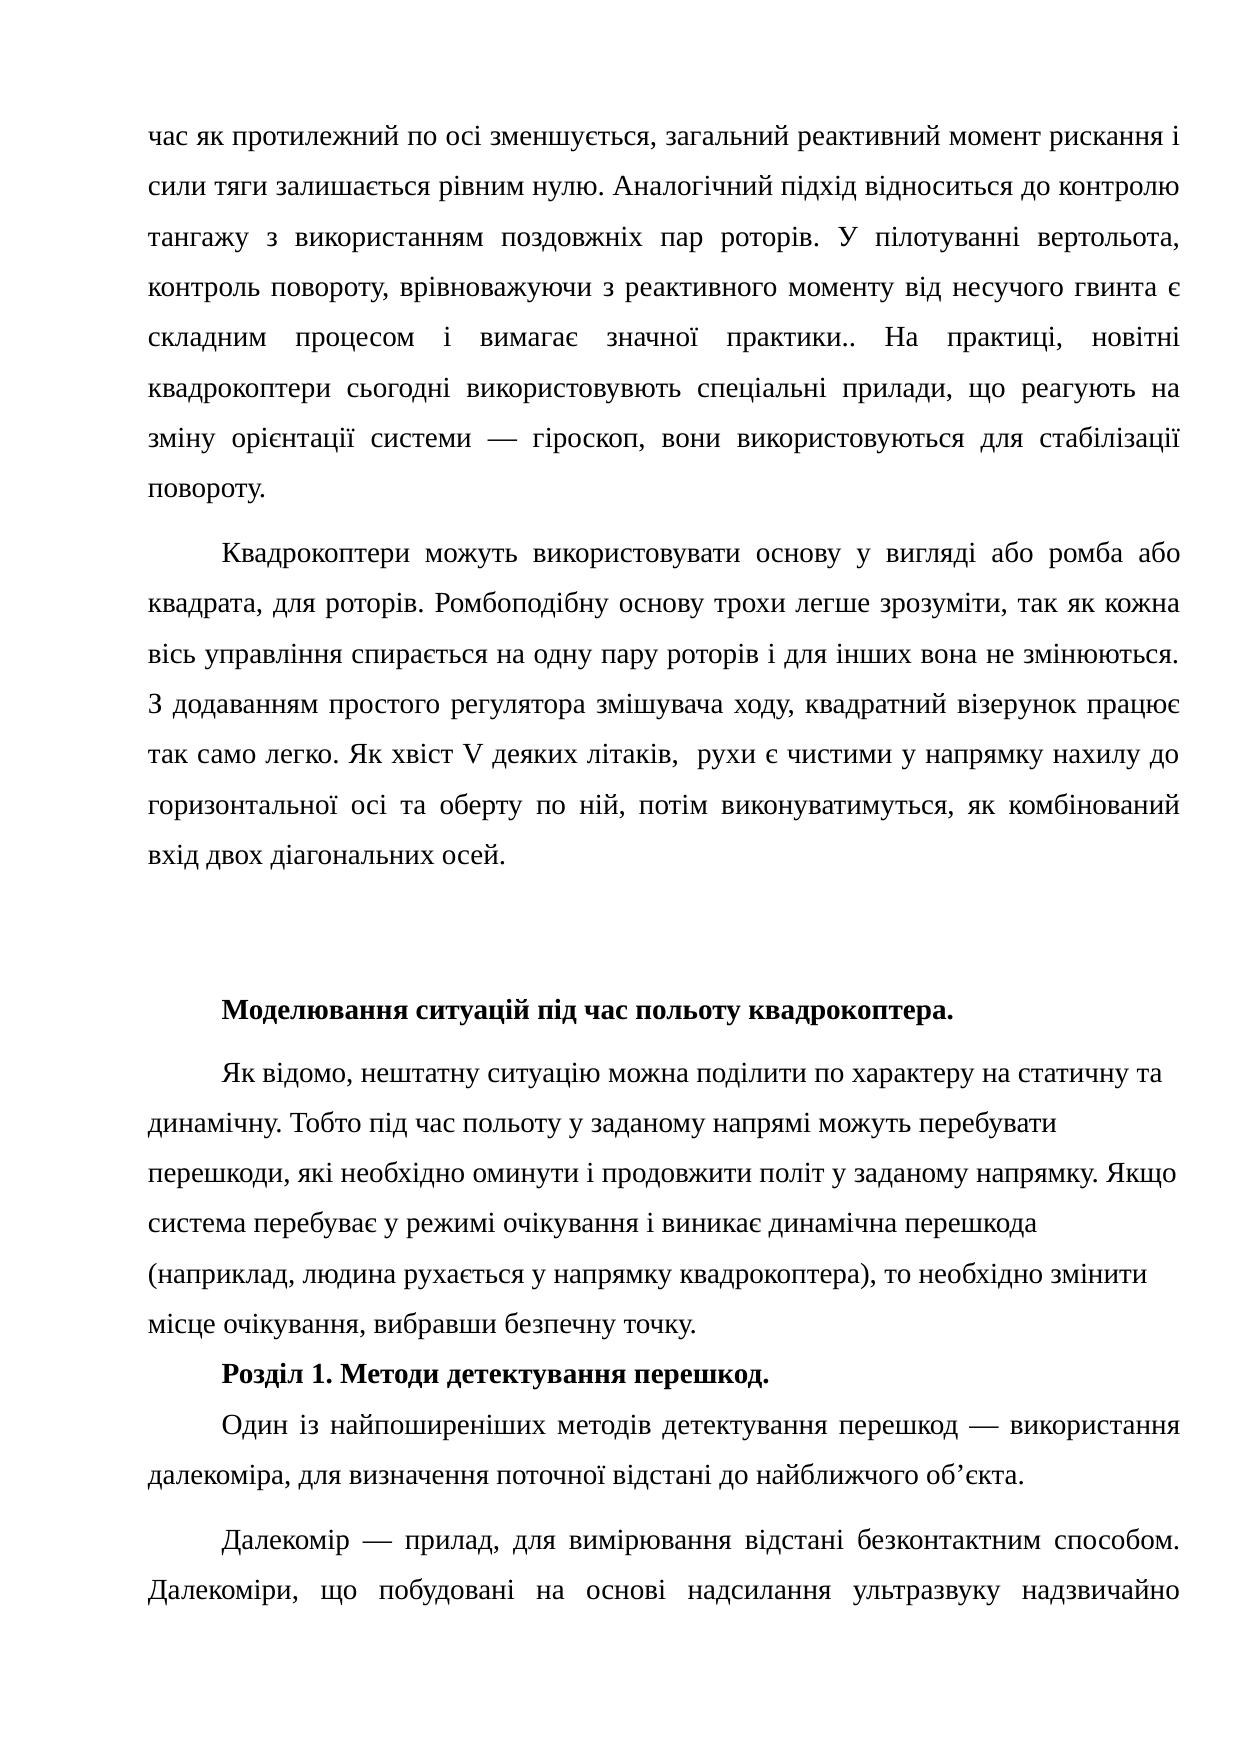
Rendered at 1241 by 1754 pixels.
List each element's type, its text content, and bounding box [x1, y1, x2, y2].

text час як протилежний по осі зменшується, загальний реактивний момент рискання і сили тяги залишається рівним нулю. Аналогічний підхід відноситься до контролю тангажу з використанням поздовжніх пар роторів. У пілотуванні вертольота, контроль повороту, врівноважуючи з реактивного моменту від несучого гвинта є складним процесом і вимагає значної практики.. На практиці, новітні квадрокоптери сьогодні використовувють спеціальні прилади, що реагують на зміну орієнтації системи — гіроскоп, вони використовуються для стабілізації повороту. [148, 118, 1181, 504]
text Один із найпоширеніших методів детектування перешкод — використання далекоміра, для визначення поточної відстані до найближчого об’єкта. [148, 1407, 1181, 1491]
text Як відомо, нештатну ситуацію можна поділити по характеру на статичну та динамічну. Тобто під час польоту у заданому напрямі можуть перебувати перешкоди, які необхідно оминути і продовжити політ у заданому напрямку. Якщо система перебуває у режимі очікування і виникає динамічна перешкода (наприклад, людина рухається у напрямку квадрокоптера), то необхідно змінити місце очікування, вибравши безпечну точку. [148, 1055, 1181, 1340]
text Розділ 1. Методи детектування перешкод. [148, 1357, 1181, 1390]
subtitle Моделювання ситуацій під час польоту квадрокоптера. [148, 992, 1181, 1025]
text Далекомір — прилад, для вимірювання відстані безконтактним способом. Далекоміри, що побудовані на основі надсилання ультразвуку надзвичайно [148, 1522, 1181, 1606]
text Квадрокоптери можуть використовувати основу у вигляді або ромба або квадрата, для роторів. Ромбоподібну основу трохи легше зрозуміти, так як кожна вісь управління спирається на одну пару роторів і для інших вона не змінюються. З додаванням простого регулятора змішувача ходу, квадратний візерунок працює так само легко. Як хвіст V деяких літаків, рухи є чистими у напрямку нахилу до горизонтальної осі та оберту по ній, потім виконуватимуться, як комбінований вхід двох діагональних осей. [148, 535, 1181, 871]
